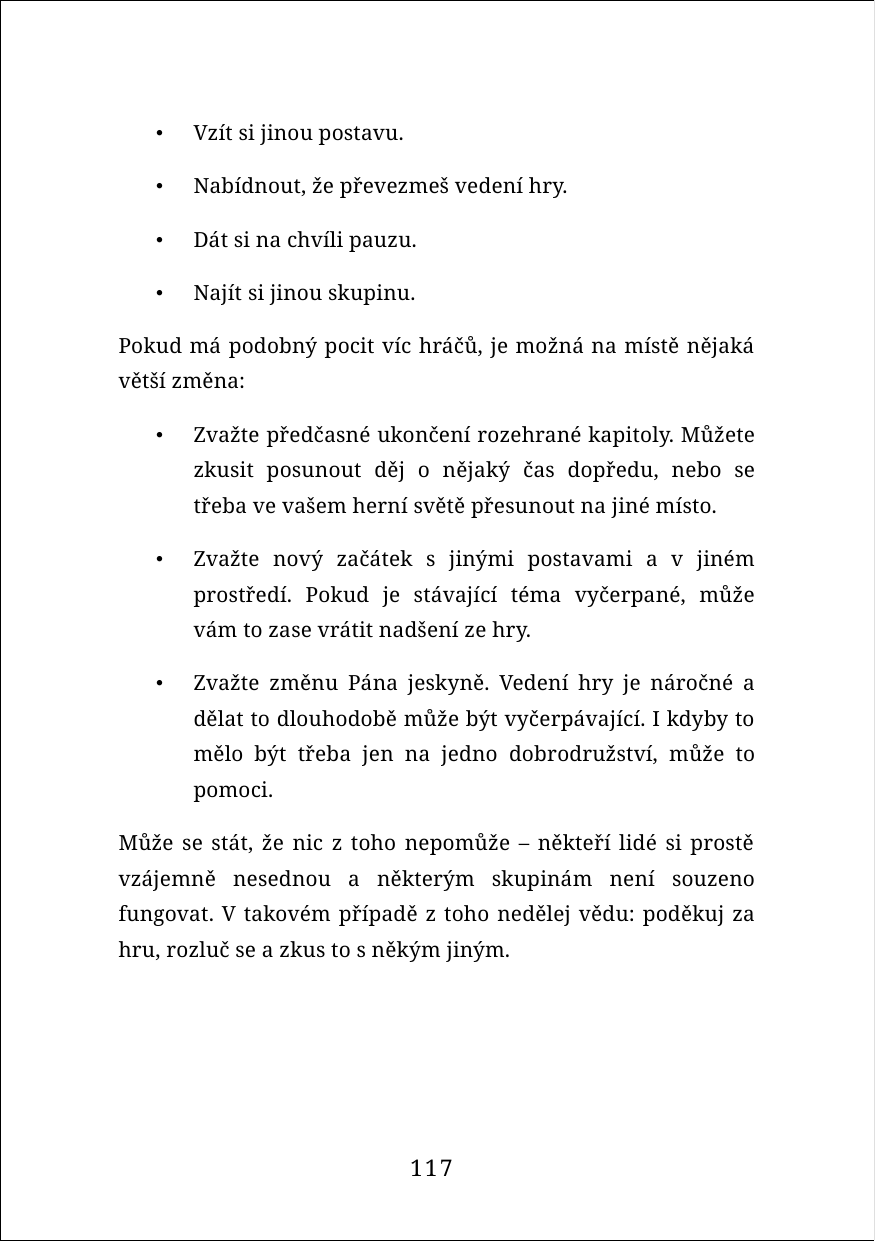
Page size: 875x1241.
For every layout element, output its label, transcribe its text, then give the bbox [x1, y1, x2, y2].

text Může se stát, že nic z toho nepomůže – někteří lidé si prostě vzájemně nesednou a některým skupinám není souzeno fungovat. V takovém případě z toho nedělej vědu: poděkuj za hru, rozluč se a zkus to s někým jiným. [118, 828, 756, 963]
text Pokud má podobný pocit víc hráčů, je možná na místě nějaká větší změna: [118, 331, 756, 395]
list Vzít si jinou postavu. [156, 118, 756, 147]
list Zvažte nový začátek s jinými postavami a v jiném prostředí. Pokud je stávající téma vyčerpané, může vám to zase vrátit nadšení ze hry. [156, 544, 756, 644]
list Najít si jinou skupinu. [156, 278, 756, 306]
list Dát si na chvíli pauzu. [156, 225, 756, 253]
list Zvažte předčasné ukončení rozehrané kapitoly. Můžete zkusit posunout děj o nějaký čas dopředu, nebo se třeba ve vašem herní světě přesunout na jiné místo. [156, 420, 756, 519]
list Zvažte změnu Pána jeskyně. Vedení hry je náročné a dělat to dlouhodobě může být vyčerpávající. I kdyby to mělo být třeba jen na jedno dobrodružství, může to pomoci. [156, 668, 756, 803]
list Nabídnout, že převezmeš vedení hry. [156, 171, 756, 200]
